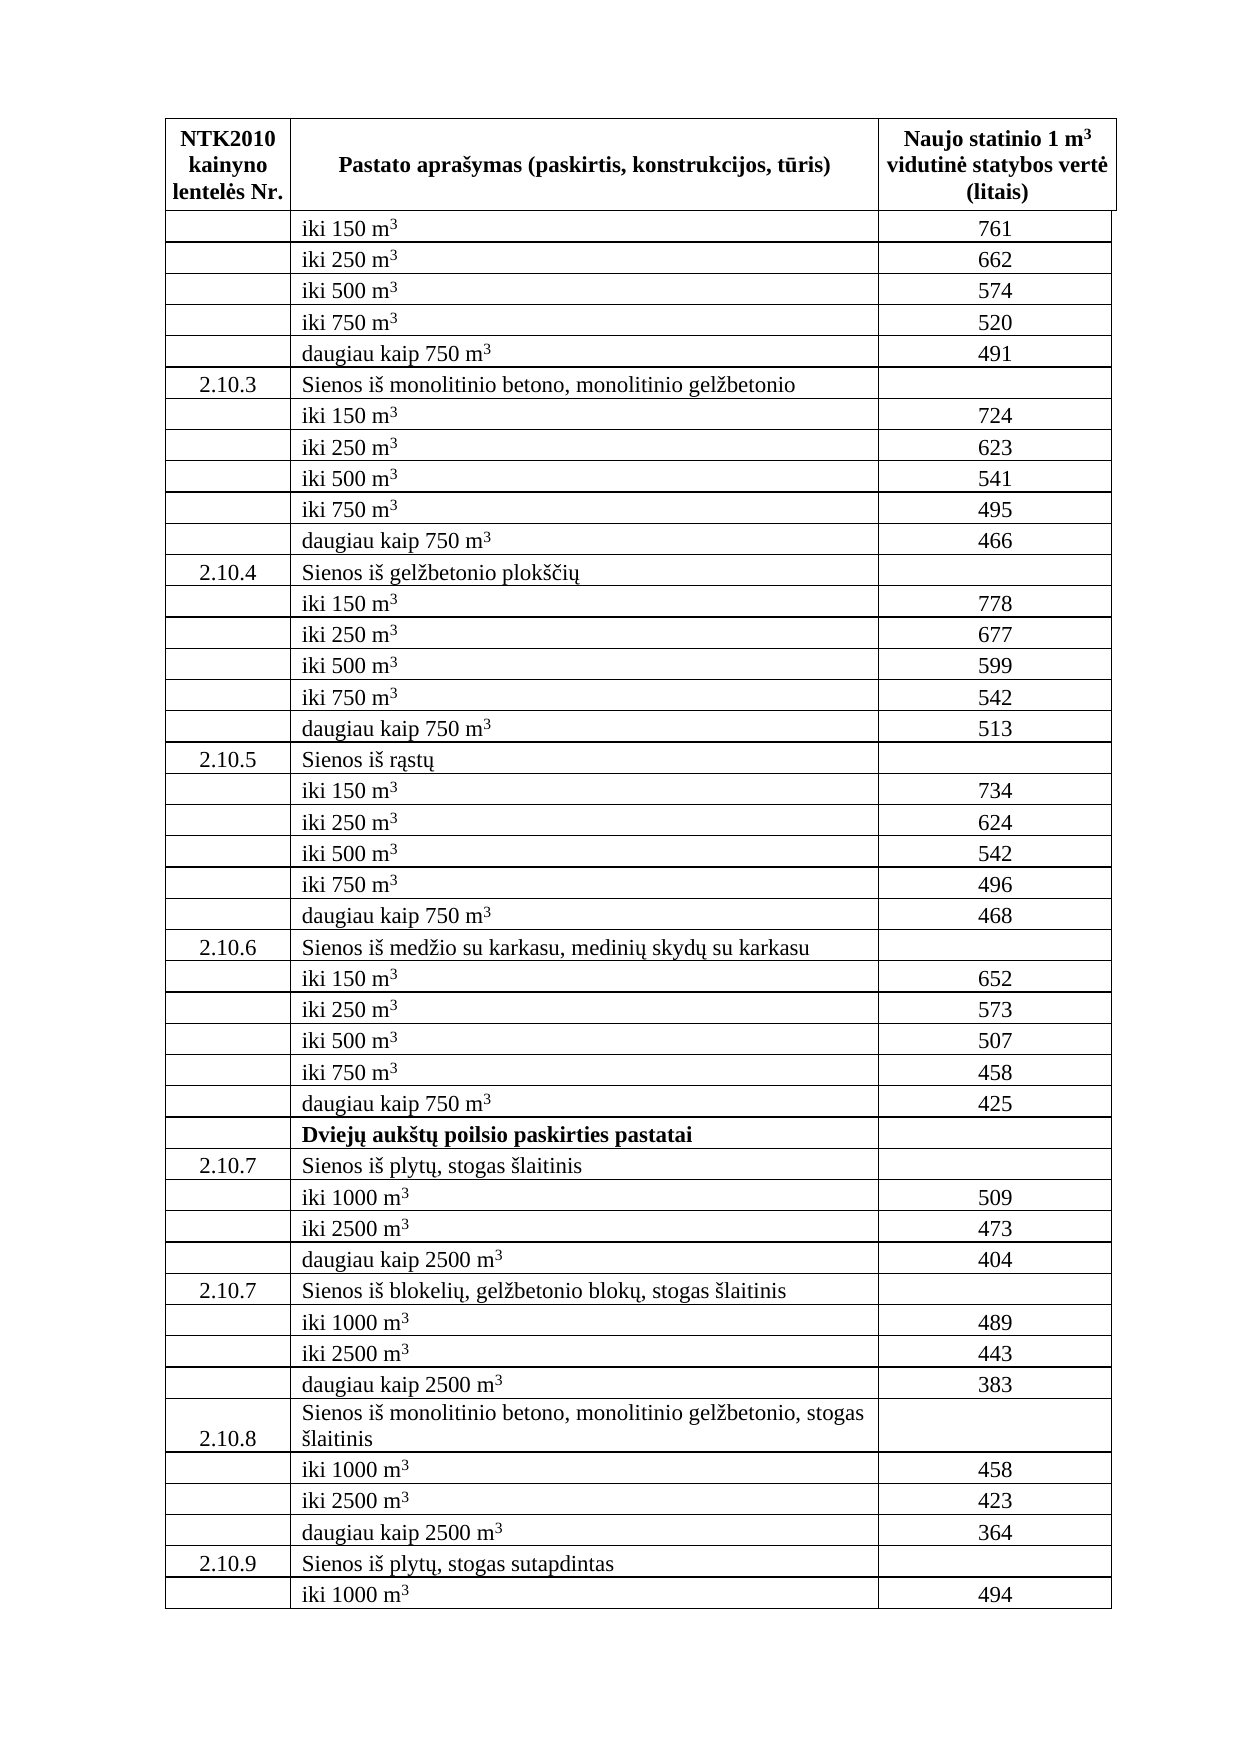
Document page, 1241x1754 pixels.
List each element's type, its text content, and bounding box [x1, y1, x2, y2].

table_cell [166, 1368, 290, 1398]
table_cell daugiau kaip 750 m3 [291, 899, 878, 929]
table_cell 2.10.3 [166, 368, 290, 398]
table_cell 2.10.9 [166, 1546, 290, 1576]
table_cell [1112, 523, 1116, 554]
table_header Pastato aprašymas (paskirtis, konstrukcijos, tūris) [291, 119, 878, 210]
table_cell [1112, 366, 1116, 398]
table_cell [166, 836, 290, 866]
table_cell [166, 336, 290, 366]
table_cell [166, 461, 290, 491]
table_cell daugiau kaip 2500 m3 [291, 1368, 878, 1398]
table_cell [1112, 741, 1116, 773]
table_cell 662 [879, 243, 1111, 273]
table_cell daugiau kaip 750 m3 [291, 524, 878, 554]
table_cell [1112, 1116, 1116, 1148]
table_cell iki 150 m3 [291, 399, 878, 429]
table_cell 2.10.7 [166, 1274, 290, 1304]
table_cell [879, 555, 1111, 585]
table_cell 623 [879, 430, 1111, 460]
table_cell iki 250 m3 [291, 805, 878, 835]
table_cell 513 [879, 711, 1111, 741]
table_cell 423 [879, 1484, 1111, 1514]
table_cell [1112, 1451, 1116, 1483]
table_header NTK2010 kainyno lentelės Nr. [166, 119, 290, 210]
table_cell 520 [879, 305, 1111, 335]
table_cell [166, 1453, 290, 1483]
table_cell [1112, 1514, 1116, 1545]
table_cell [166, 1024, 290, 1054]
table_cell [166, 1305, 290, 1335]
table_cell [1112, 1576, 1116, 1608]
table_cell 473 [879, 1211, 1111, 1241]
table_header Naujo statinio 1 m3 vidutinė statybos vertė (litais) [879, 119, 1116, 210]
table_cell [166, 1243, 290, 1273]
table_cell [166, 868, 290, 898]
table_cell iki 1000 m3 [291, 1453, 878, 1483]
table_cell [1112, 304, 1116, 335]
table_cell Sienos iš plytų, stogas šlaitinis [291, 1149, 878, 1179]
table_cell iki 2500 m3 [291, 1211, 878, 1241]
table_cell [879, 743, 1111, 773]
table_cell 2.10.7 [166, 1149, 290, 1179]
table_cell [166, 899, 290, 929]
table_cell Sienos iš blokelių, gelžbetonio blokų, stogas šlaitinis [291, 1274, 878, 1304]
table_cell 734 [879, 774, 1111, 804]
table_cell [1112, 1273, 1116, 1304]
table_cell [1112, 835, 1116, 866]
table_cell iki 750 m3 [291, 680, 878, 710]
table_cell [879, 930, 1111, 960]
table_cell iki 1000 m3 [291, 1305, 878, 1335]
table_cell 494 [879, 1578, 1111, 1608]
table_cell [879, 1399, 1111, 1451]
table_cell 677 [879, 618, 1111, 648]
table_cell 458 [879, 1453, 1111, 1483]
table_cell [166, 1180, 290, 1210]
table_cell [166, 993, 290, 1023]
table_cell iki 150 m3 [291, 961, 878, 991]
table_cell Sienos iš plytų, stogas sutapdintas [291, 1546, 878, 1576]
table_cell 495 [879, 493, 1111, 523]
table_cell [1112, 554, 1116, 585]
table_cell iki 500 m3 [291, 274, 878, 304]
table_cell [1112, 1366, 1116, 1398]
table_cell iki 1000 m3 [291, 1180, 878, 1210]
table_cell 2.10.8 [166, 1399, 290, 1451]
table_cell [1112, 1483, 1116, 1514]
table_cell [1112, 273, 1116, 304]
table_cell iki 250 m3 [291, 993, 878, 1023]
table_cell daugiau kaip 750 m3 [291, 1086, 878, 1116]
table_cell [166, 1211, 290, 1241]
table_cell [166, 399, 290, 429]
table_cell iki 500 m3 [291, 1024, 878, 1054]
table_cell iki 750 m3 [291, 1055, 878, 1085]
table_cell [1112, 1148, 1116, 1179]
table_cell [1112, 1179, 1116, 1210]
table_cell [166, 649, 290, 679]
table_cell 509 [879, 1180, 1111, 1210]
table_cell Sienos iš monolitinio betono, monolitinio gelžbetonio, stogas šlaitinis [291, 1399, 878, 1451]
table_cell 624 [879, 805, 1111, 835]
table_cell [1112, 1085, 1116, 1116]
table_cell daugiau kaip 750 m3 [291, 711, 878, 741]
table_cell iki 150 m3 [291, 211, 878, 241]
table_cell [1112, 1054, 1116, 1085]
table_cell iki 1000 m3 [291, 1578, 878, 1608]
table_cell 542 [879, 836, 1111, 866]
table_cell daugiau kaip 2500 m3 [291, 1515, 878, 1545]
table_cell 652 [879, 961, 1111, 991]
table_cell 466 [879, 524, 1111, 554]
table_cell 468 [879, 899, 1111, 929]
table_cell [879, 368, 1111, 398]
table_cell [166, 1336, 290, 1366]
table_cell 724 [879, 399, 1111, 429]
table_cell [1112, 335, 1116, 366]
table_cell [166, 711, 290, 741]
table_cell [166, 774, 290, 804]
table_cell [1112, 585, 1116, 616]
table_cell daugiau kaip 2500 m3 [291, 1243, 878, 1273]
table_cell iki 150 m3 [291, 774, 878, 804]
table_cell [1112, 710, 1116, 741]
table_cell [166, 1118, 290, 1148]
table_cell [1112, 241, 1116, 273]
table_cell [166, 618, 290, 648]
table_cell [166, 961, 290, 991]
table_cell 778 [879, 586, 1111, 616]
table_cell 425 [879, 1086, 1111, 1116]
table_cell iki 250 m3 [291, 430, 878, 460]
table_cell [166, 305, 290, 335]
table_cell [1112, 1210, 1116, 1241]
table_cell [1112, 991, 1116, 1023]
table_cell [1112, 211, 1116, 241]
table_cell 541 [879, 461, 1111, 491]
table_cell [166, 430, 290, 460]
table_cell [879, 1149, 1111, 1179]
table_cell [166, 1578, 290, 1608]
table_cell 507 [879, 1024, 1111, 1054]
table_cell [1112, 1304, 1116, 1335]
table_cell [166, 680, 290, 710]
table_cell iki 2500 m3 [291, 1484, 878, 1514]
table_cell daugiau kaip 750 m3 [291, 336, 878, 366]
table_cell [1112, 1545, 1116, 1576]
table_cell [166, 1055, 290, 1085]
table_cell [166, 524, 290, 554]
table_cell [166, 211, 290, 241]
table_cell iki 750 m3 [291, 305, 878, 335]
table_cell 458 [879, 1055, 1111, 1085]
table_cell iki 250 m3 [291, 618, 878, 648]
table_cell iki 750 m3 [291, 493, 878, 523]
table_cell [166, 1484, 290, 1514]
table_cell Sienos iš gelžbetonio plokščių [291, 555, 878, 585]
table_cell 496 [879, 868, 1111, 898]
table_cell [879, 1118, 1111, 1148]
table_cell 404 [879, 1243, 1111, 1273]
table_cell [166, 243, 290, 273]
table_cell [1112, 1398, 1116, 1451]
table_cell [1112, 866, 1116, 898]
table_cell [166, 805, 290, 835]
table_cell [166, 586, 290, 616]
table_cell [1112, 773, 1116, 804]
table_cell iki 500 m3 [291, 836, 878, 866]
table_cell [1112, 929, 1116, 960]
table_cell iki 250 m3 [291, 243, 878, 273]
table_cell Dviejų aukštų poilsio paskirties pastatai [291, 1118, 878, 1148]
table_cell [1112, 460, 1116, 491]
table_cell 573 [879, 993, 1111, 1023]
table_cell iki 500 m3 [291, 461, 878, 491]
table_cell 383 [879, 1368, 1111, 1398]
table_cell [1112, 429, 1116, 460]
table_cell [1112, 1335, 1116, 1366]
table_cell [166, 274, 290, 304]
table_cell iki 750 m3 [291, 868, 878, 898]
table_cell [1112, 398, 1116, 429]
table_cell 761 [879, 211, 1111, 241]
table_cell [166, 493, 290, 523]
table_cell iki 500 m3 [291, 649, 878, 679]
table_cell iki 2500 m3 [291, 1336, 878, 1366]
table_cell [1112, 648, 1116, 679]
table_cell 489 [879, 1305, 1111, 1335]
table_cell [166, 1515, 290, 1545]
table_cell 364 [879, 1515, 1111, 1545]
table_cell Sienos iš monolitinio betono, monolitinio gelžbetonio [291, 368, 878, 398]
table_cell Sienos iš medžio su karkasu, medinių skydų su karkasu [291, 930, 878, 960]
table_cell [879, 1274, 1111, 1304]
table_cell [1112, 804, 1116, 835]
table_cell [1112, 898, 1116, 929]
table_cell [166, 1086, 290, 1116]
table_cell 574 [879, 274, 1111, 304]
table_cell Sienos iš rąstų [291, 743, 878, 773]
table_cell 2.10.4 [166, 555, 290, 585]
table_cell 599 [879, 649, 1111, 679]
table_cell [1112, 616, 1116, 648]
table_cell 491 [879, 336, 1111, 366]
table_cell [1112, 960, 1116, 991]
table_cell [1112, 491, 1116, 523]
table_cell 2.10.6 [166, 930, 290, 960]
table_cell 2.10.5 [166, 743, 290, 773]
table_cell 542 [879, 680, 1111, 710]
table_cell 443 [879, 1336, 1111, 1366]
table_cell [1112, 679, 1116, 710]
table_cell [879, 1546, 1111, 1576]
table_cell [1112, 1241, 1116, 1273]
table_cell iki 150 m3 [291, 586, 878, 616]
table_cell [1112, 1023, 1116, 1054]
